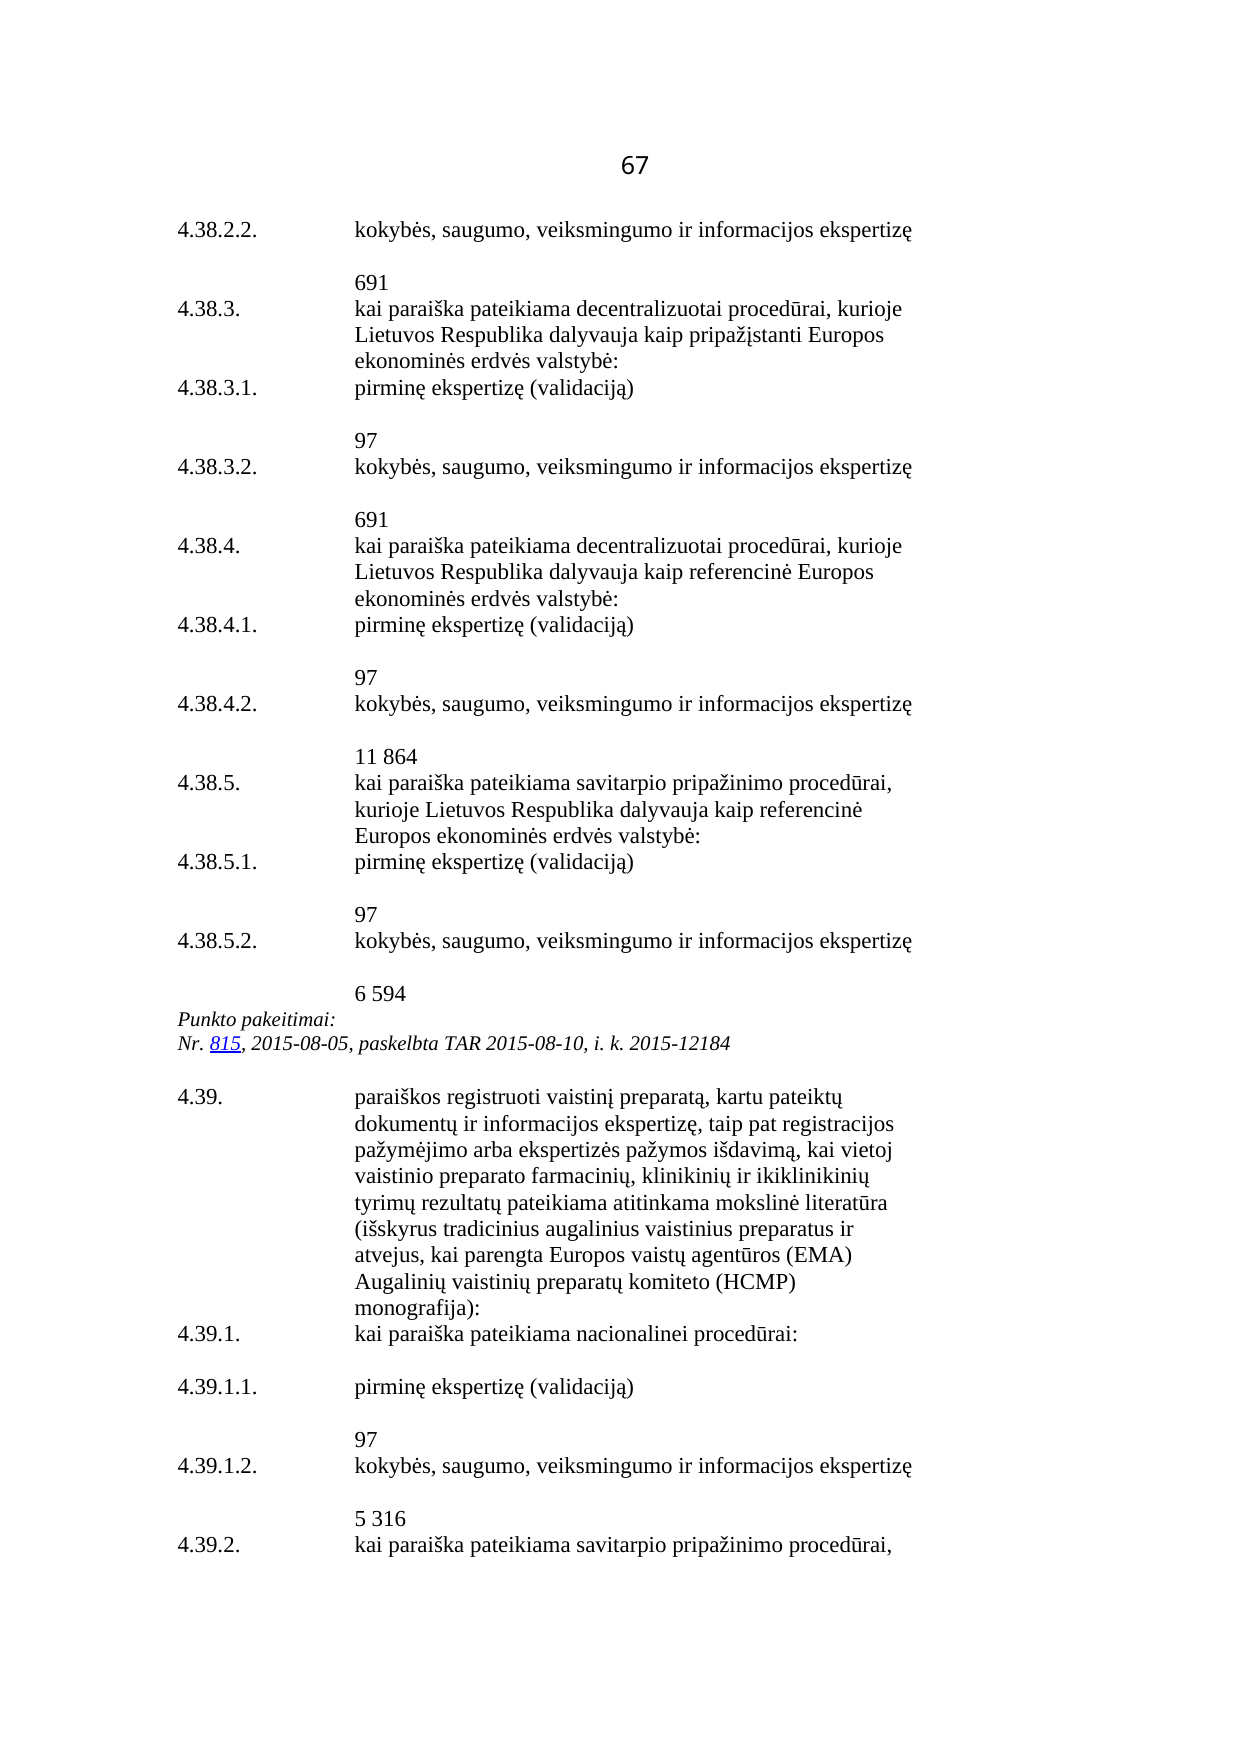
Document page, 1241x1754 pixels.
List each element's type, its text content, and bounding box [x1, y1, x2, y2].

text Nr. 815, 2015-08-05, paskelbta TAR 2015-08-10, i. k. 2015-12184 [177, 1031, 1093, 1054]
text ekonominės erdvės valstybė: [354, 585, 945, 611]
text ekonominės erdvės valstybė: [354, 348, 945, 374]
text kurioje Lietuvos Respublika dalyvauja kaip referencinė [354, 796, 945, 822]
text Lietuvos Respublika dalyvauja kaip pripažįstanti Europos [354, 321, 945, 348]
text 4.38.4. kai paraiška pateikiama decentralizuotai procedūrai, kurioje [177, 532, 945, 558]
text 4.39.1. kai paraiška pateikiama nacionalinei procedūrai: [177, 1321, 945, 1373]
text (išskyrus tradicinius augalinius vaistinius preparatus ir [354, 1215, 945, 1241]
text Europos ekonominės erdvės valstybė: [354, 822, 945, 848]
text 4.38.5.1. pirminę ekspertizę (validaciją) 97 [177, 848, 945, 927]
text Punkto pakeitimai: [177, 1006, 1093, 1031]
text 4.39. paraiškos registruoti vaistinį preparatą, kartu pateiktų [177, 1083, 945, 1110]
text 4.38.3.2. kokybės, saugumo, veiksmingumo ir informacijos ekspertizę 691 [177, 453, 945, 532]
text pažymėjimo arba ekspertizės pažymos išdavimą, kai vietoj [354, 1136, 945, 1162]
text Lietuvos Respublika dalyvauja kaip referencinė Europos [354, 558, 945, 585]
text 4.38.3. kai paraiška pateikiama decentralizuotai procedūrai, kurioje [177, 295, 945, 321]
text 4.39.1.2. kokybės, saugumo, veiksmingumo ir informacijos ekspertizę 5 316 [177, 1452, 945, 1531]
text vaistinio preparato farmacinių, klinikinių ir ikiklinikinių [354, 1162, 945, 1189]
text dokumentų ir informacijos ekspertizę, taip pat registracijos [354, 1110, 945, 1136]
text 4.38.5.2. kokybės, saugumo, veiksmingumo ir informacijos ekspertizę 6 594 [177, 927, 945, 1006]
text 4.39.1.1. pirminę ekspertizę (validaciją) 97 [177, 1373, 945, 1452]
text monografija): [354, 1294, 945, 1321]
text Augalinių vaistinių preparatų komiteto (HCMP) [354, 1268, 945, 1294]
text atvejus, kai parengta Europos vaistų agentūros (EMA) [354, 1241, 945, 1268]
text 4.39.2. kai paraiška pateikiama savitarpio pripažinimo procedūrai, [177, 1531, 945, 1558]
text 4.38.2.2. kokybės, saugumo, veiksmingumo ir informacijos ekspertizę 691 [177, 216, 945, 295]
text 4.38.3.1. pirminę ekspertizę (validaciją) 97 [177, 374, 945, 453]
text 4.38.4.2. kokybės, saugumo, veiksmingumo ir informacijos ekspertizę 11 864 [177, 690, 945, 769]
text 4.38.4.1. pirminę ekspertizę (validaciją) 97 [177, 611, 945, 690]
text tyrimų rezultatų pateikiama atitinkama mokslinė literatūra [354, 1189, 945, 1215]
text 4.38.5. kai paraiška pateikiama savitarpio pripažinimo procedūrai, [177, 769, 945, 796]
